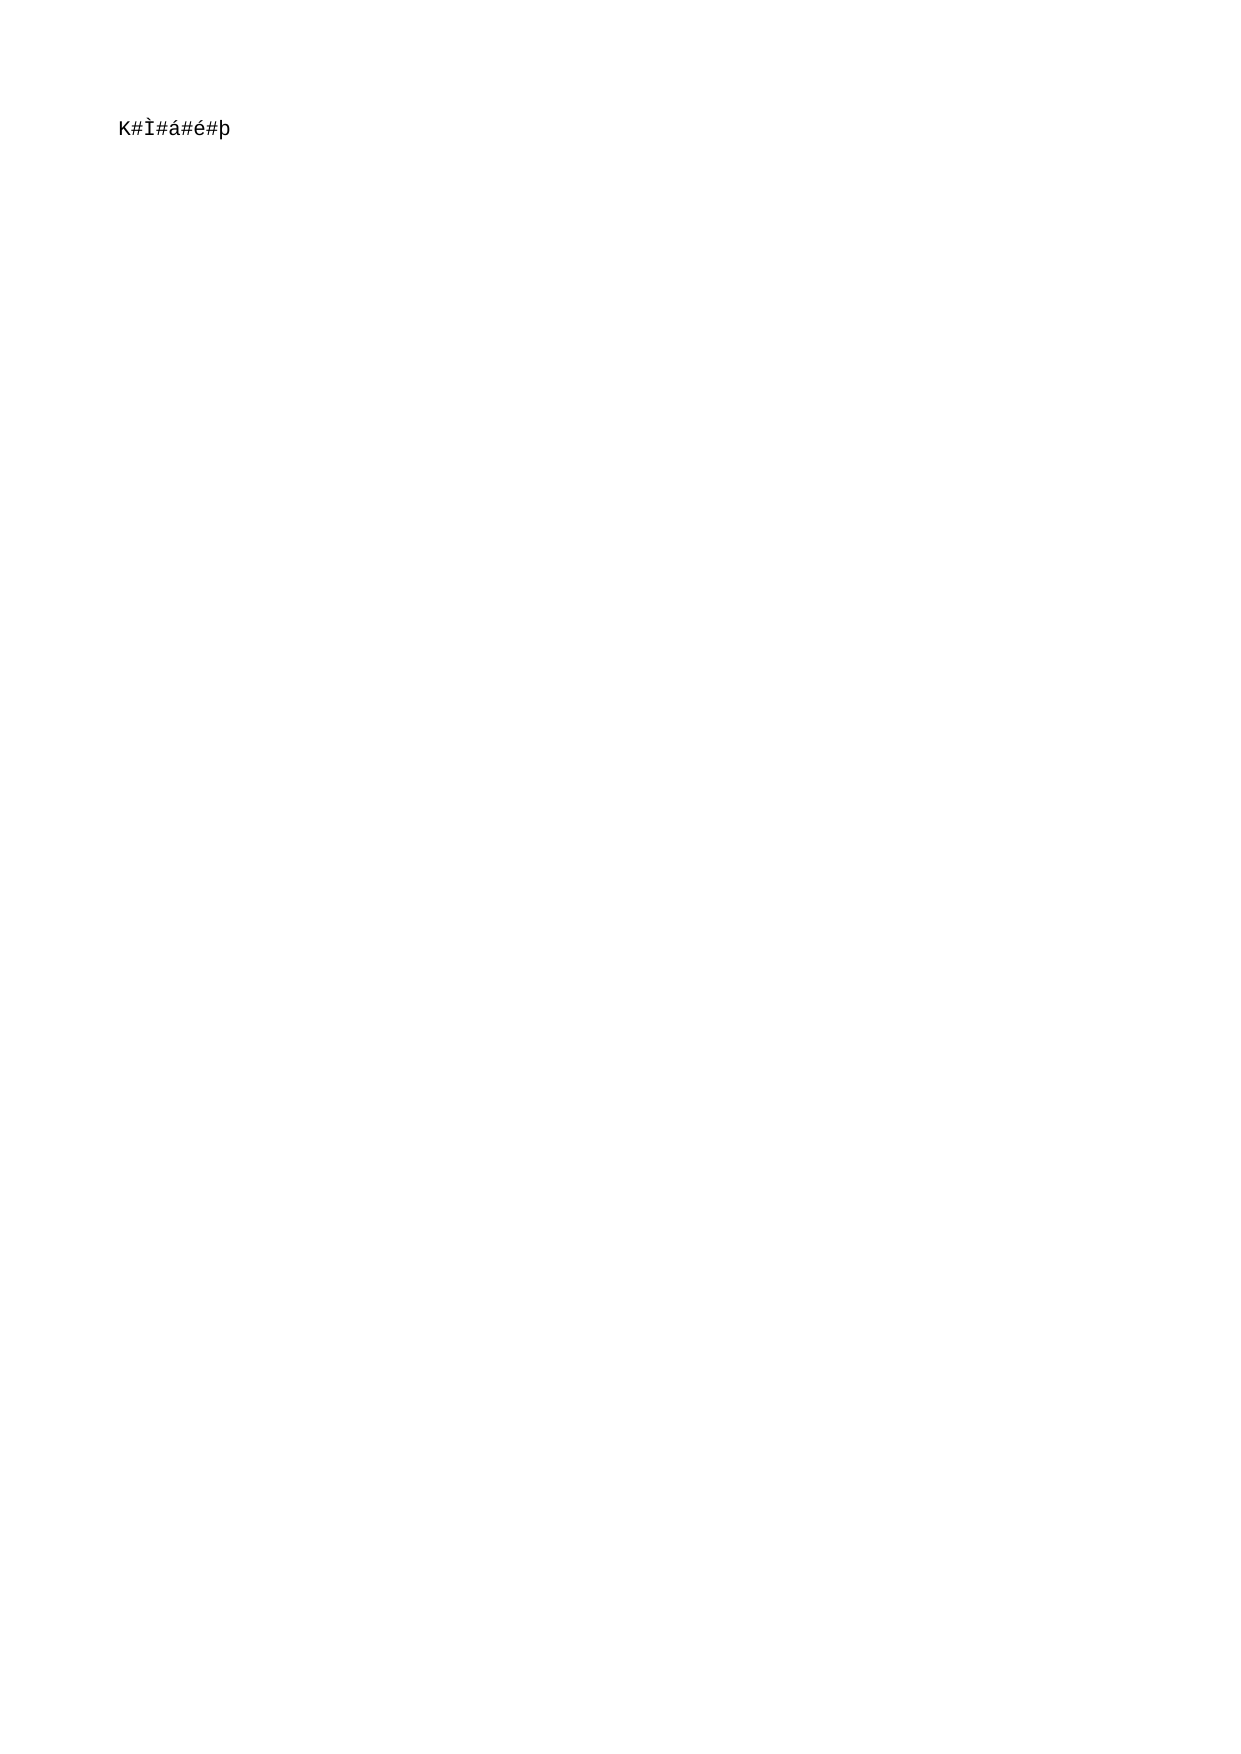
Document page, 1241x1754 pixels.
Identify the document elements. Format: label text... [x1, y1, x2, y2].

text K#Ì#á#é#þ [118, 118, 1122, 142]
